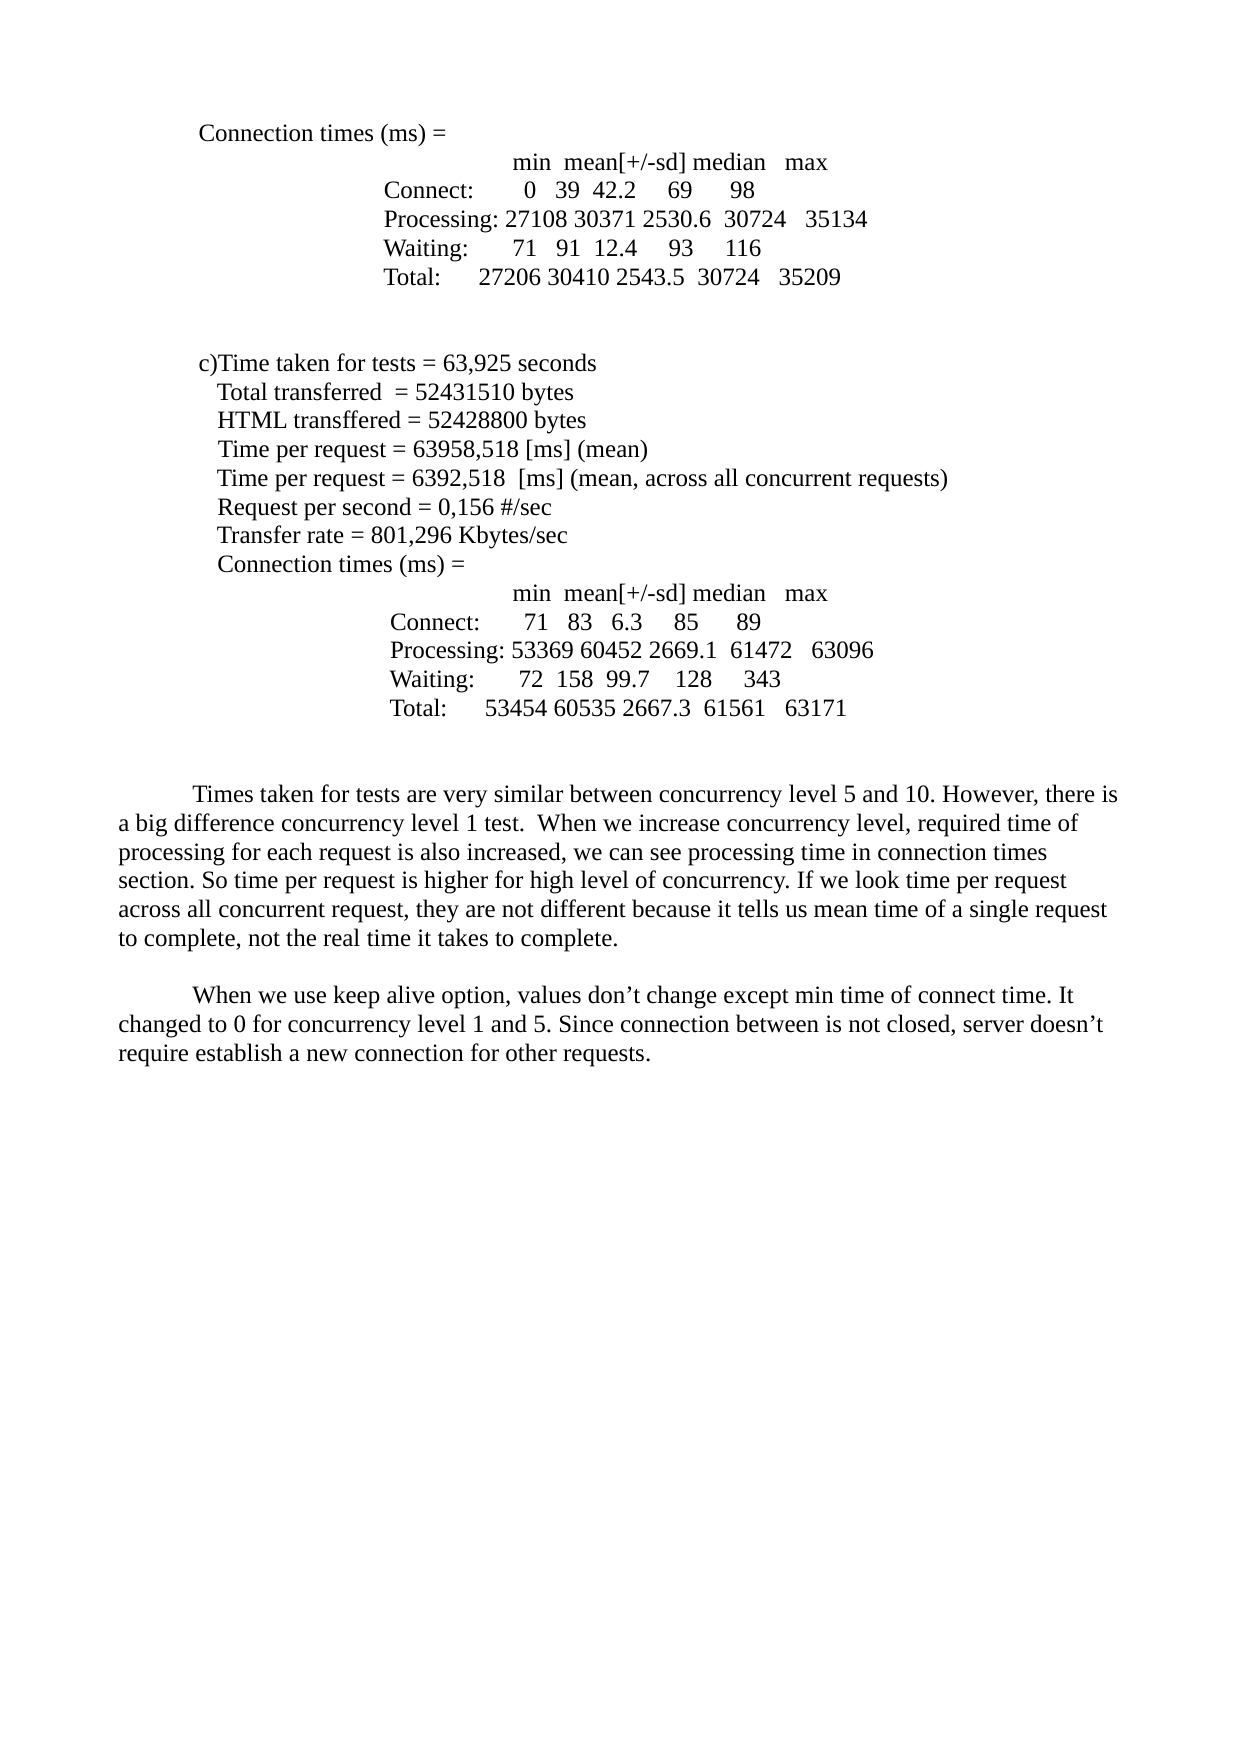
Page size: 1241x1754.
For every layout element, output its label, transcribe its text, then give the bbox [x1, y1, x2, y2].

text Total: 27206 30410 2543.5 30724 35209 [118, 262, 1122, 291]
text Connect: 0 39 42.2 69 98 [118, 176, 1122, 204]
text Time per request = 6392,518 [ms] (mean, across all concurrent requests) [118, 463, 1122, 492]
text Total: 53454 60535 2667.3 61561 63171 [118, 693, 1122, 722]
text When we use keep alive option, values don’t change except min time of connect time. It changed to 0 for concurrency level 1 and 5. Since connection between is not closed, server doesn’t require establish a new connection for other requests. [118, 981, 1122, 1067]
text Transfer rate = 801,296 Kbytes/sec [118, 521, 1122, 549]
text Connect: 71 83 6.3 85 89 [118, 607, 1122, 636]
text Processing: 53369 60452 2669.1 61472 63096 [118, 636, 1122, 664]
text Connection times (ms) = [118, 549, 1122, 578]
text Processing: 27108 30371 2530.6 30724 35134 [118, 204, 1122, 233]
text min mean[+/-sd] median max [118, 147, 1122, 176]
text Times taken for tests are very similar between concurrency level 5 and 10. However, there is a big difference concurrency level 1 test. When we increase concurrency level, required time of processing for each request is also increased, we can see processing time in connection times section. So time per request is higher for high level of concurrency. If we look time per request across all concurrent request, they are not different because it tells us mean time of a single request to complete, not the real time it takes to complete. [118, 779, 1122, 952]
text Total transferred = 52431510 bytes [118, 377, 1122, 406]
text Waiting: 71 91 12.4 93 116 [118, 233, 1122, 262]
text min mean[+/-sd] median max [118, 578, 1122, 607]
text Waiting: 72 158 99.7 128 343 [118, 664, 1122, 693]
text HTML transffered = 52428800 bytes [118, 406, 1122, 434]
text Connection times (ms) = [118, 118, 1122, 147]
text Request per second = 0,156 #/sec [118, 492, 1122, 521]
text Time per request = 63958,518 [ms] (mean) [118, 434, 1122, 463]
text c)Time taken for tests = 63,925 seconds [118, 348, 1122, 377]
